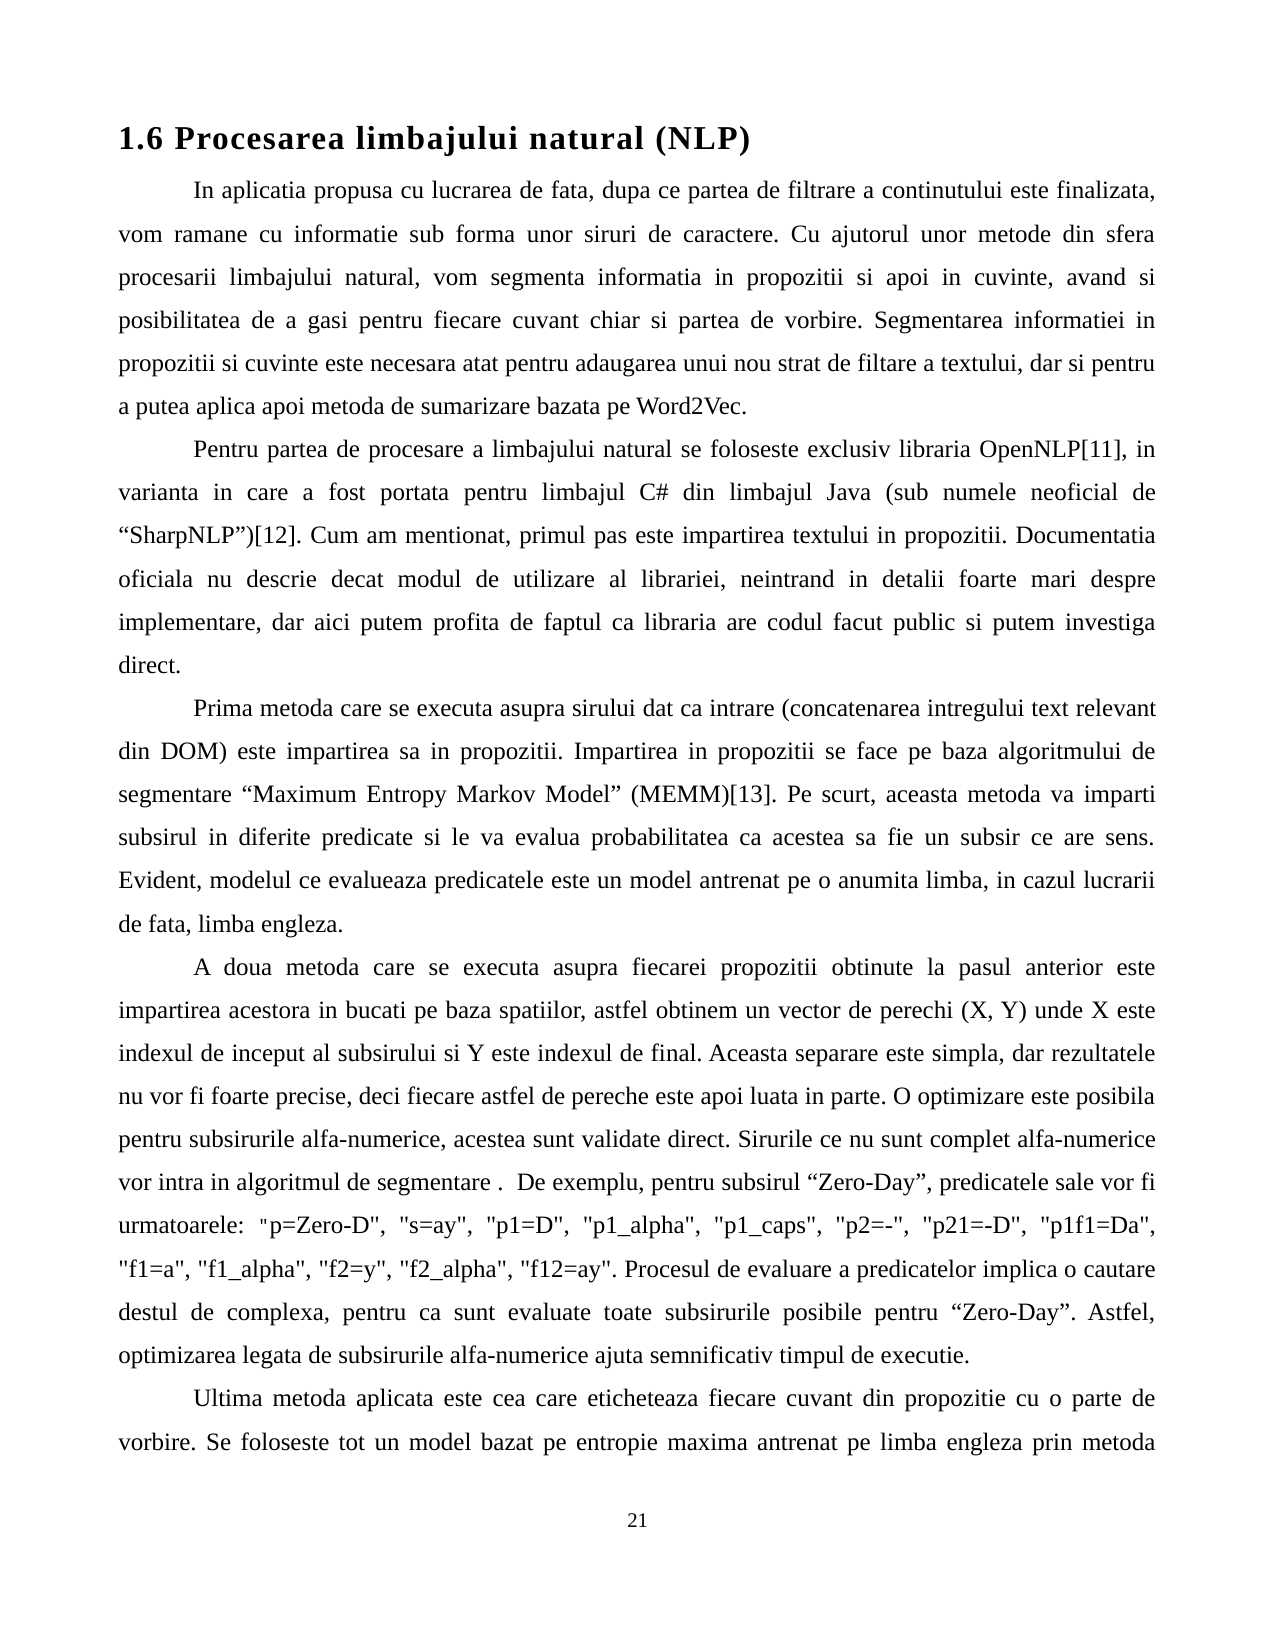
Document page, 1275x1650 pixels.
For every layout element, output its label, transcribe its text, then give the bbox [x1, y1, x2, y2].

subtitle Prima metoda care se executa asupra sirului dat ca intrare (concatenarea intregului text relevant din DOM) este impartirea sa in propozitii. Impartirea in propozitii se face pe baza algoritmului de segmentare “Maximum Entropy Markov Model” (MEMM)[13]. Pe scurt, aceasta metoda va imparti subsirul in diferite predicate si le va evalua probabilitatea ca acestea sa fie un subsir ce are sens. Evident, modelul ce evalueaza predicatele este un model antrenat pe o anumita limba, in cazul lucrarii de fata, limba engleza. [118, 693, 1157, 937]
subtitle Pentru partea de procesare a limbajului natural se foloseste exclusiv libraria OpenNLP[11], in varianta in care a fost portata pentru limbajul C# din limbajul Java (sub numele neoficial de “SharpNLP”)[12]. Cum am mentionat, primul pas este impartirea textului in propozitii. Documentatia oficiala nu descrie decat modul de utilizare al librariei, neintrand in detalii foarte mari despre implementare, dar aici putem profita de faptul ca libraria are codul facut public si putem investiga direct. [118, 434, 1157, 679]
subtitle In aplicatia propusa cu lucrarea de fata, dupa ce partea de filtrare a continutului este finalizata, vom ramane cu informatie sub forma unor siruri de caractere. Cu ajutorul unor metode din sfera procesarii limbajului natural, vom segmenta informatia in propozitii si apoi in cuvinte, avand si posibilitatea de a gasi pentru fiecare cuvant chiar si partea de vorbire. Segmentarea informatiei in propozitii si cuvinte este necesara atat pentru adaugarea unui nou strat de filtare a textului, dar si pentru a putea aplica apoi metoda de sumarizare bazata pe Word2Vec. [118, 176, 1157, 420]
subtitle 1.6 Procesarea limbajului natural (NLP) [118, 118, 1157, 156]
subtitle Ultima metoda aplicata este cea care eticheteaza fiecare cuvant din propozitie cu o parte de vorbire. Se foloseste tot un model bazat pe entropie maxima antrenat pe limba engleza prin metoda [118, 1383, 1157, 1455]
subtitle A doua metoda care se executa asupra fiecarei propozitii obtinute la pasul anterior este impartirea acestora in bucati pe baza spatiilor, astfel obtinem un vector de perechi (X, Y) unde X este indexul de inceput al subsirului si Y este indexul de final. Aceasta separare este simpla, dar rezultatele nu vor fi foarte precise, deci fiecare astfel de pereche este apoi luata in parte. O optimizare este posibila pentru subsirurile alfa-numerice, acestea sunt validate direct. Sirurile ce nu sunt complet alfa-numerice vor intra in algoritmul de segmentare . De exemplu, pentru subsirul “Zero-Day”, predicatele sale vor fi urmatoarele: "p=Zero-D", "s=ay", "p1=D", "p1_alpha", "p1_caps", "p2=-", "p21=-D", "p1f1=Da", "f1=a", "f1_alpha", "f2=y", "f2_alpha", "f12=ay". Procesul de evaluare a predicatelor implica o cautare destul de complexa, pentru ca sunt evaluate toate subsirurile posibile pentru “Zero-Day”. Astfel, optimizarea legata de subsirurile alfa-numerice ajuta semnificativ timpul de executie. [118, 952, 1157, 1369]
